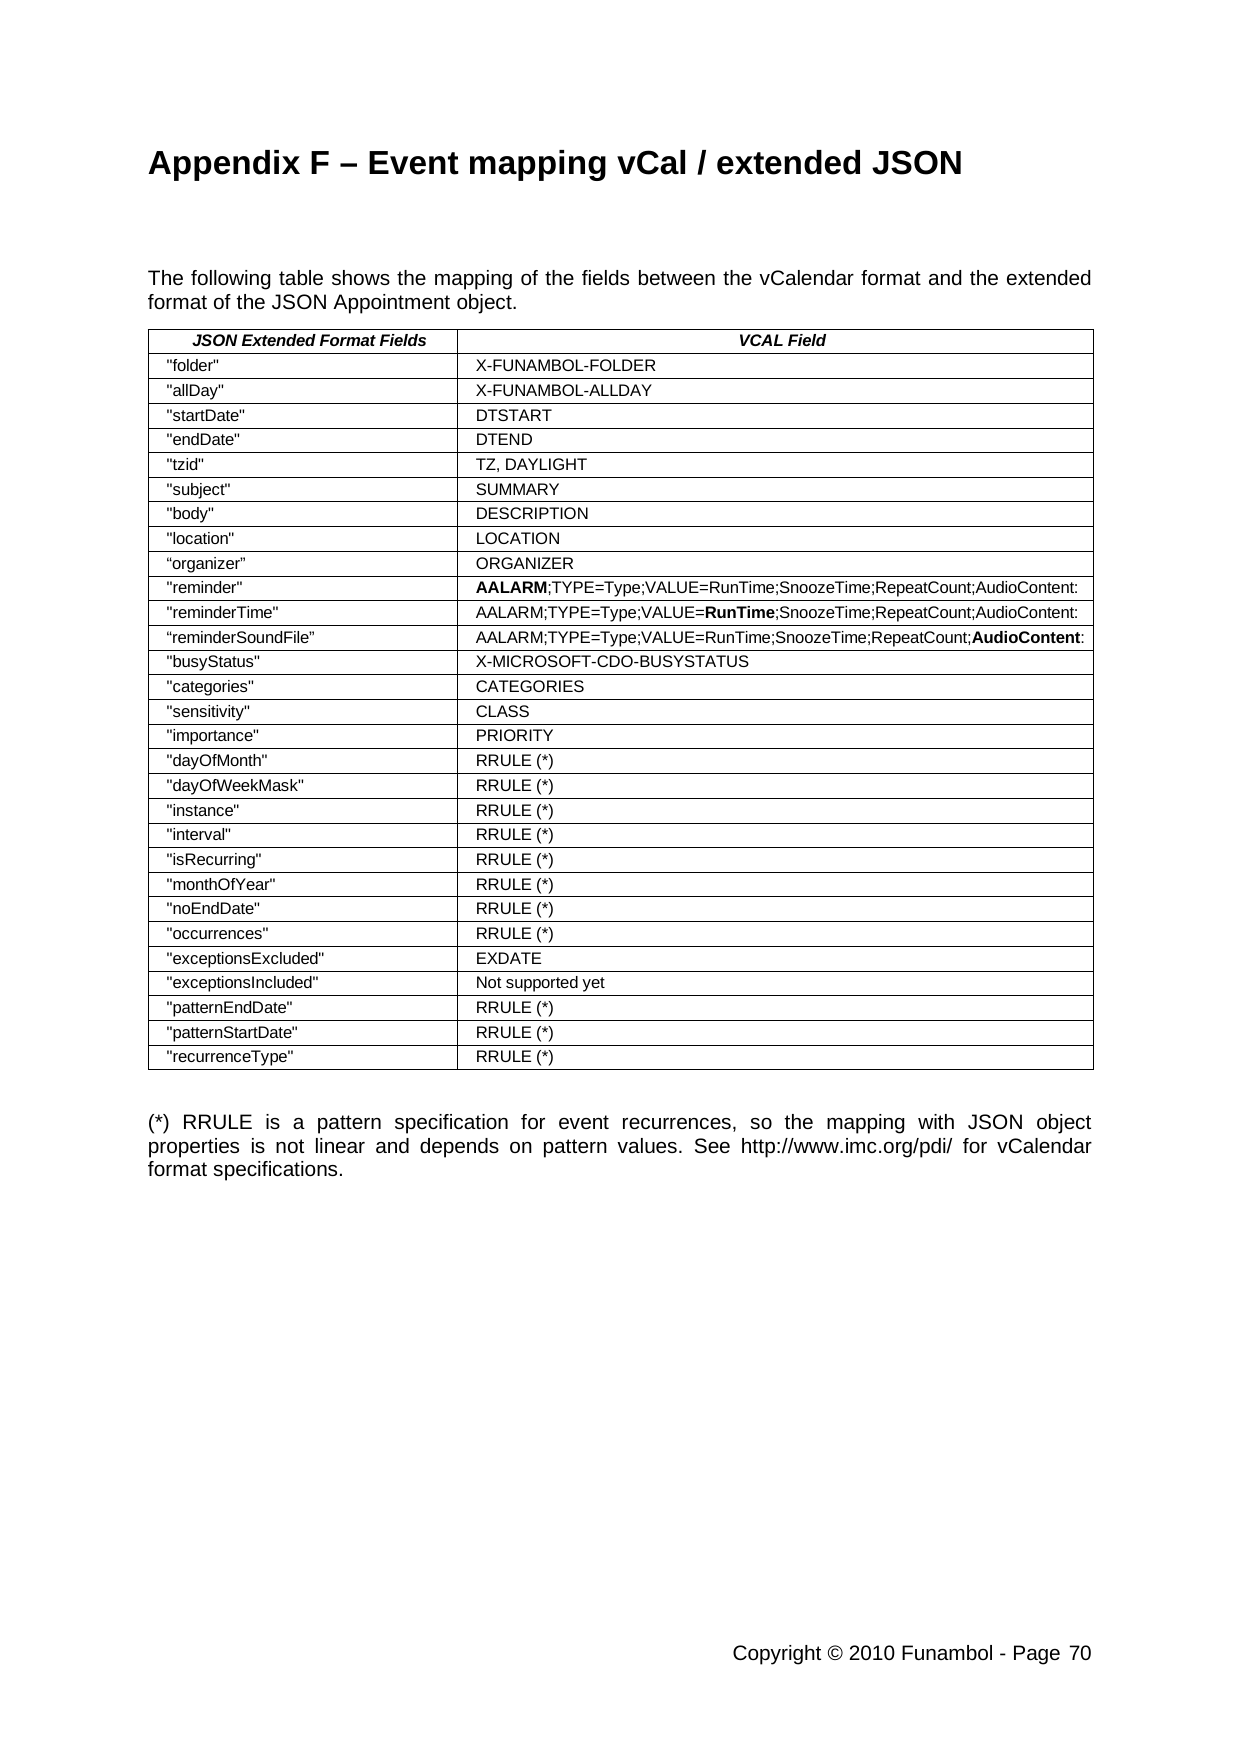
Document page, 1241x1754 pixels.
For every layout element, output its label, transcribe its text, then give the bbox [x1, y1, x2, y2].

table_cell DTEND [458, 429, 1093, 452]
table_cell "sensitivity" [149, 700, 457, 724]
table_cell "tzid" [149, 453, 457, 477]
subtitle Appendix F – Event mapping vCal / extended JSON [148, 144, 1093, 181]
table_cell ORGANIZER [458, 552, 1093, 576]
table_cell DESCRIPTION [458, 502, 1093, 526]
table_cell AALARM;TYPE=Type;VALUE=RunTime;SnoozeTime;RepeatCount;AudioContent: [458, 601, 1093, 625]
table_cell "categories" [149, 675, 457, 699]
table_cell X-FUNAMBOL-FOLDER [458, 354, 1093, 378]
table_cell Not supported yet [458, 972, 1093, 995]
table_cell "monthOfYear" [149, 873, 457, 896]
table_cell RRULE (*) [458, 774, 1093, 798]
table_cell SUMMARY [458, 478, 1093, 501]
table_cell RRULE (*) [458, 1021, 1093, 1045]
table_cell CATEGORIES [458, 675, 1093, 699]
table_cell DTSTART [458, 404, 1093, 428]
table_cell "instance" [149, 799, 457, 823]
table_cell "occurrences" [149, 922, 457, 946]
table_cell "allDay" [149, 379, 457, 403]
table_cell CLASS [458, 700, 1093, 724]
table_cell "interval" [149, 824, 457, 847]
table_cell RRULE (*) [458, 996, 1093, 1020]
table_cell "location" [149, 527, 457, 551]
table_cell RRULE (*) [458, 897, 1093, 921]
table_header JSON Extended Format Fields [149, 330, 457, 353]
text (*) RRULE is a pattern specification for event recurrences, so the mapping with JSON object properties is not linear and depends on pattern values. See http://www.imc.org/pdi/ for vCalendar format specifications. [148, 1111, 1093, 1181]
table_cell "patternEndDate" [149, 996, 457, 1020]
table_cell "body" [149, 502, 457, 526]
table_cell TZ, DAYLIGHT [458, 453, 1093, 477]
table_cell "endDate" [149, 429, 457, 452]
table_cell "reminder" [149, 577, 457, 600]
table_cell EXDATE [458, 947, 1093, 971]
table_cell "reminderTime" [149, 601, 457, 625]
table_cell LOCATION [458, 527, 1093, 551]
table_cell RRULE (*) [458, 848, 1093, 872]
table_cell "recurrenceType" [149, 1046, 457, 1069]
table_cell AALARM;TYPE=Type;VALUE=RunTime;SnoozeTime;RepeatCount;AudioContent: [458, 626, 1093, 650]
table_cell X-MICROSOFT-CDO-BUSYSTATUS [458, 651, 1093, 674]
table_cell RRULE (*) [458, 749, 1093, 773]
table_header VCAL Field [458, 330, 1093, 353]
table_cell RRULE (*) [458, 873, 1093, 896]
table_cell RRULE (*) [458, 824, 1093, 847]
table_cell PRIORITY [458, 725, 1093, 748]
table_cell "exceptionsIncluded" [149, 972, 457, 995]
table_cell RRULE (*) [458, 922, 1093, 946]
table_cell "patternStartDate" [149, 1021, 457, 1045]
table_cell X-FUNAMBOL-ALLDAY [458, 379, 1093, 403]
table_cell AALARM;TYPE=Type;VALUE=RunTime;SnoozeTime;RepeatCount;AudioContent: [458, 577, 1093, 600]
table_cell "importance" [149, 725, 457, 748]
table_cell “organizer” [149, 552, 457, 576]
table_cell “reminderSoundFile” [149, 626, 457, 650]
table_cell "busyStatus" [149, 651, 457, 674]
table_cell "isRecurring" [149, 848, 457, 872]
text The following table shows the mapping of the fields between the vCalendar format and the extended format of the JSON Appointment object. [148, 267, 1093, 314]
table_cell "subject" [149, 478, 457, 501]
table_cell "dayOfMonth" [149, 749, 457, 773]
table_cell RRULE (*) [458, 1046, 1093, 1069]
table_cell "folder" [149, 354, 457, 378]
table_cell "startDate" [149, 404, 457, 428]
table_cell "noEndDate" [149, 897, 457, 921]
table_cell "dayOfWeekMask" [149, 774, 457, 798]
table_cell RRULE (*) [458, 799, 1093, 823]
table_cell "exceptionsExcluded" [149, 947, 457, 971]
